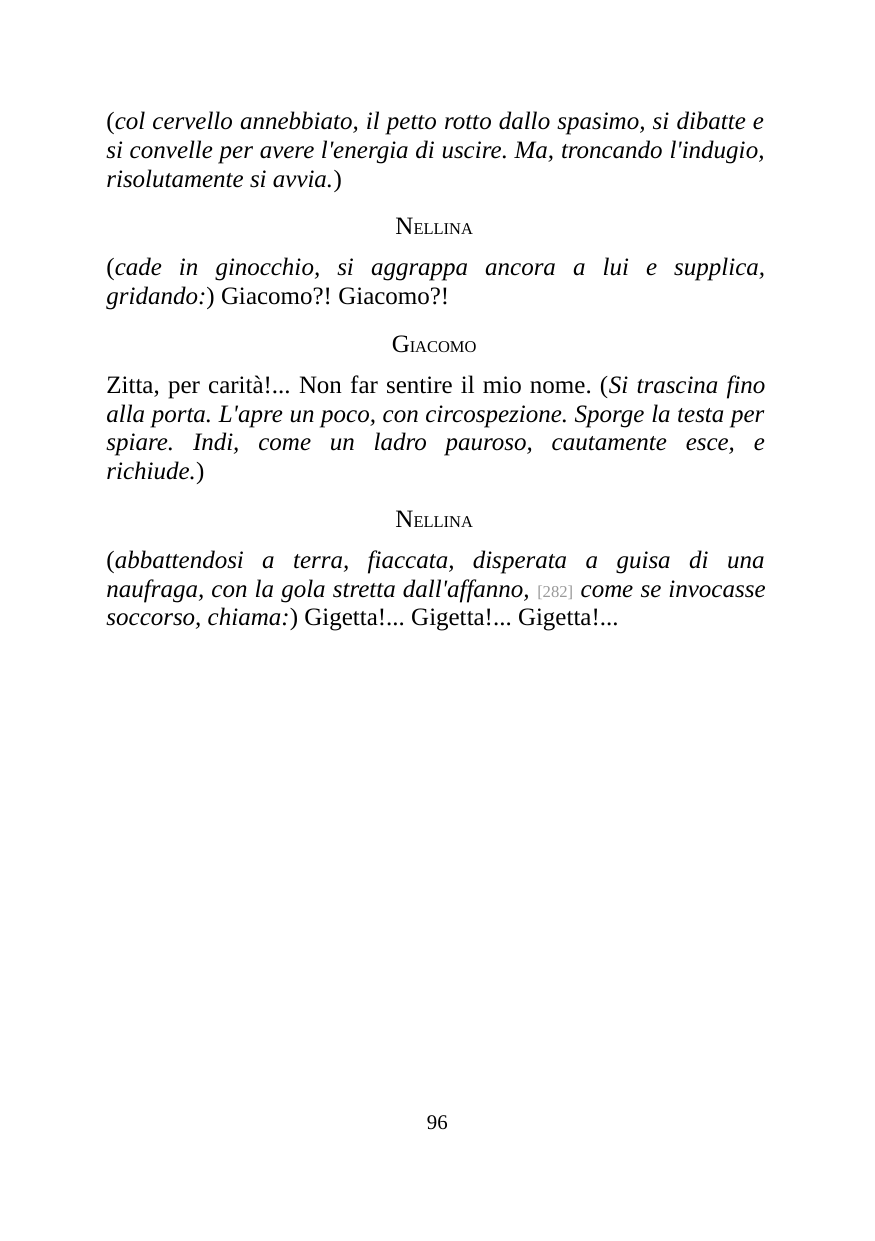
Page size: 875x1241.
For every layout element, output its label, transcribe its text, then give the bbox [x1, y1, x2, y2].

text Zitta, per carità!... Non far sentire il mio nome. (Si trascina fino alla porta. L'apre un poco, con circospezione. Sporge la testa per spiare. Indi, come un ladro pauroso, cautamente esce, e richiude.) [106, 370, 768, 485]
text (abbattendosi a terra, fiaccata, disperata a guisa di una naufraga, con la gola stretta dall'affanno, [282] come se invocasse soccorso, chiama:) Gigetta!... Gigetta!... Gigetta!... [106, 545, 768, 631]
text Nellina [106, 211, 768, 240]
text (col cervello annebbiato, il petto rotto dallo spasimo, si dibatte e si convelle per avere l'energia di uscire. Ma, troncando l'indugio, risolutamente si avvia.) [106, 106, 768, 192]
text (cade in ginocchio, si aggrappa ancora a lui e supplica, gridando:) Giacomo?! Giacomo?! [106, 252, 768, 310]
text Nellina [106, 504, 768, 532]
text Giacomo [106, 329, 768, 357]
